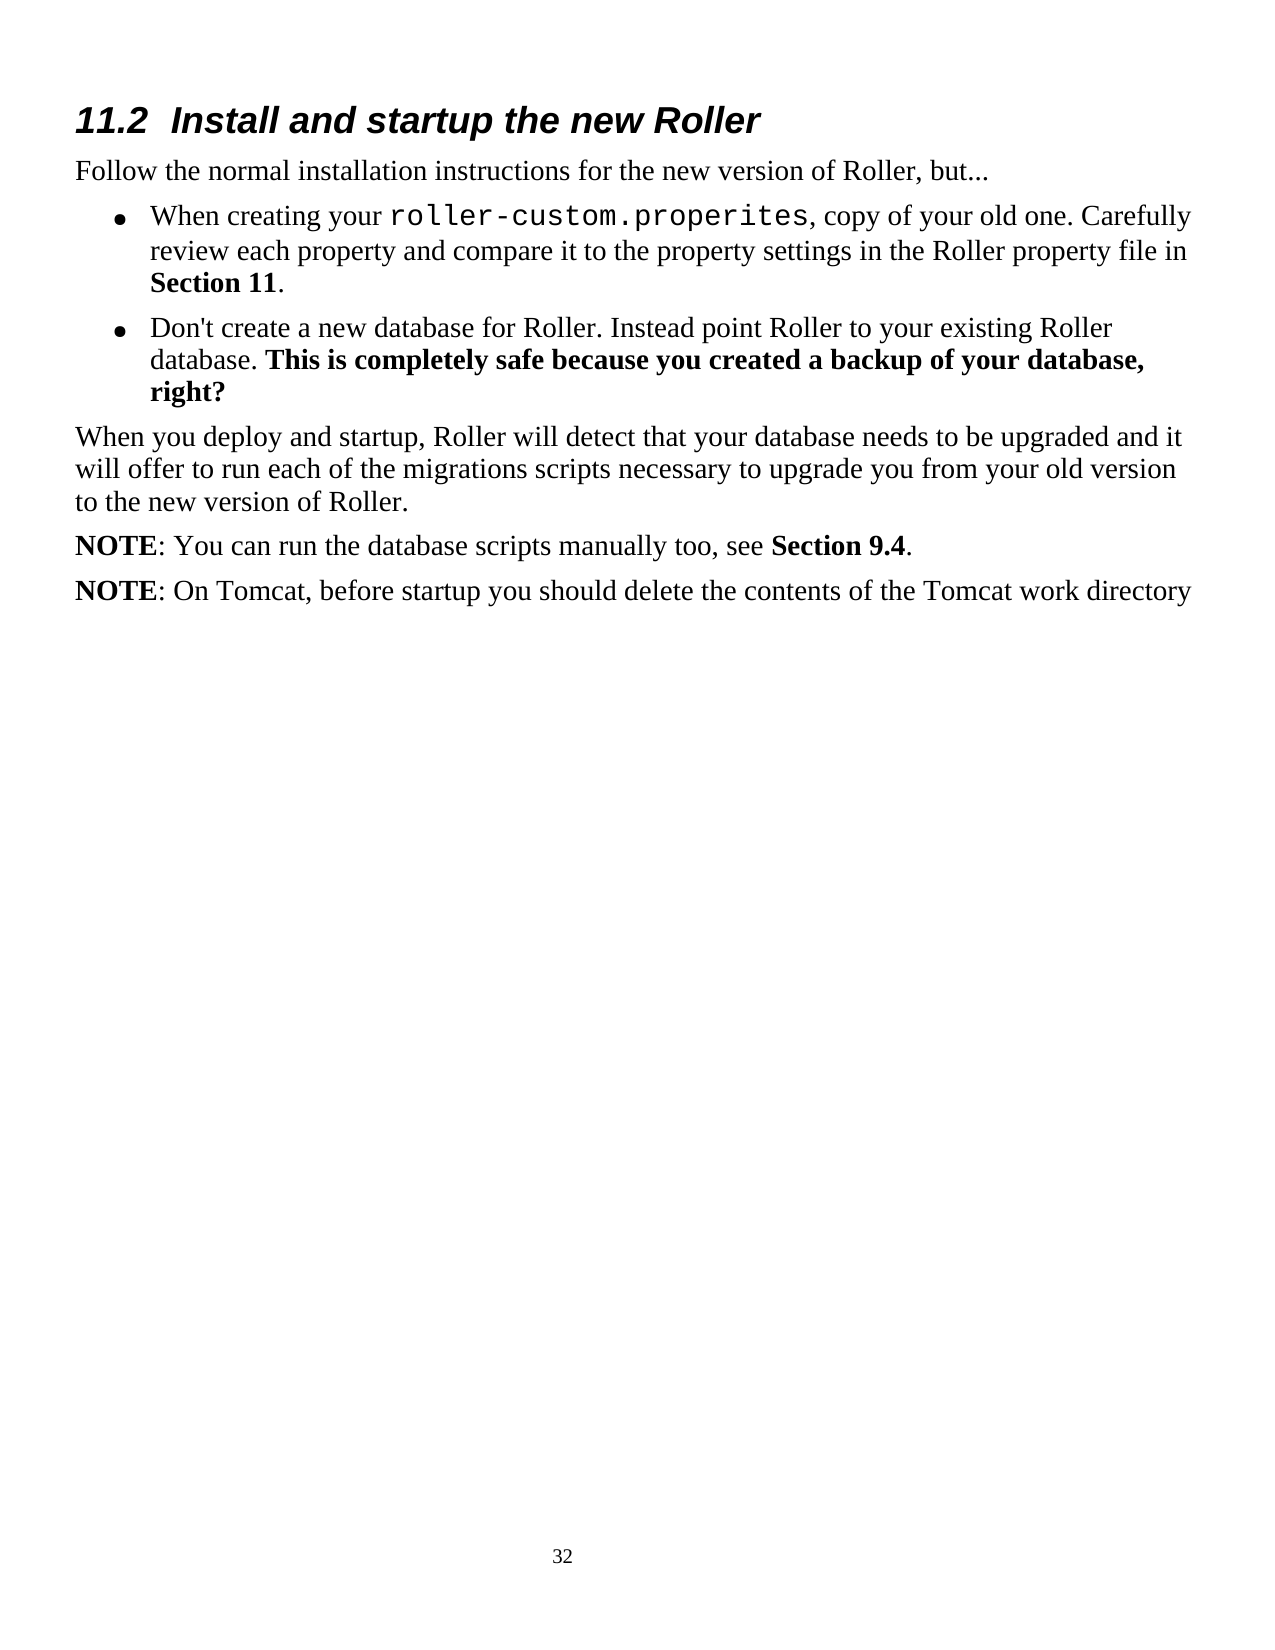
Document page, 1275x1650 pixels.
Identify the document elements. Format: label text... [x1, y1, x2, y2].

text NOTE: You can run the database scripts manually too, see Section 9.4. [75, 530, 1200, 562]
list When creating your roller-custom.properites, copy of your old one. Carefully review each property and compare it to the property settings in the Roller property file in Section 11. [112, 199, 1200, 298]
text When you deploy and startup, Roller will detect that your database needs to be upgraded and it will offer to run each of the migrations scripts necessary to upgrade you from your old version to the new version of Roller. [75, 420, 1200, 517]
subtitle Install and startup the new Roller [75, 100, 1200, 142]
text NOTE: On Tomcat, before startup you should delete the contents of the Tomcat work directory [75, 574, 1200, 607]
text Follow the normal installation instructions for the new version of Roller, but... [75, 154, 1200, 187]
list Don't create a new database for Roller. Instead point Roller to your existing Roller database. This is completely safe because you created a backup of your database, right? [112, 311, 1200, 408]
